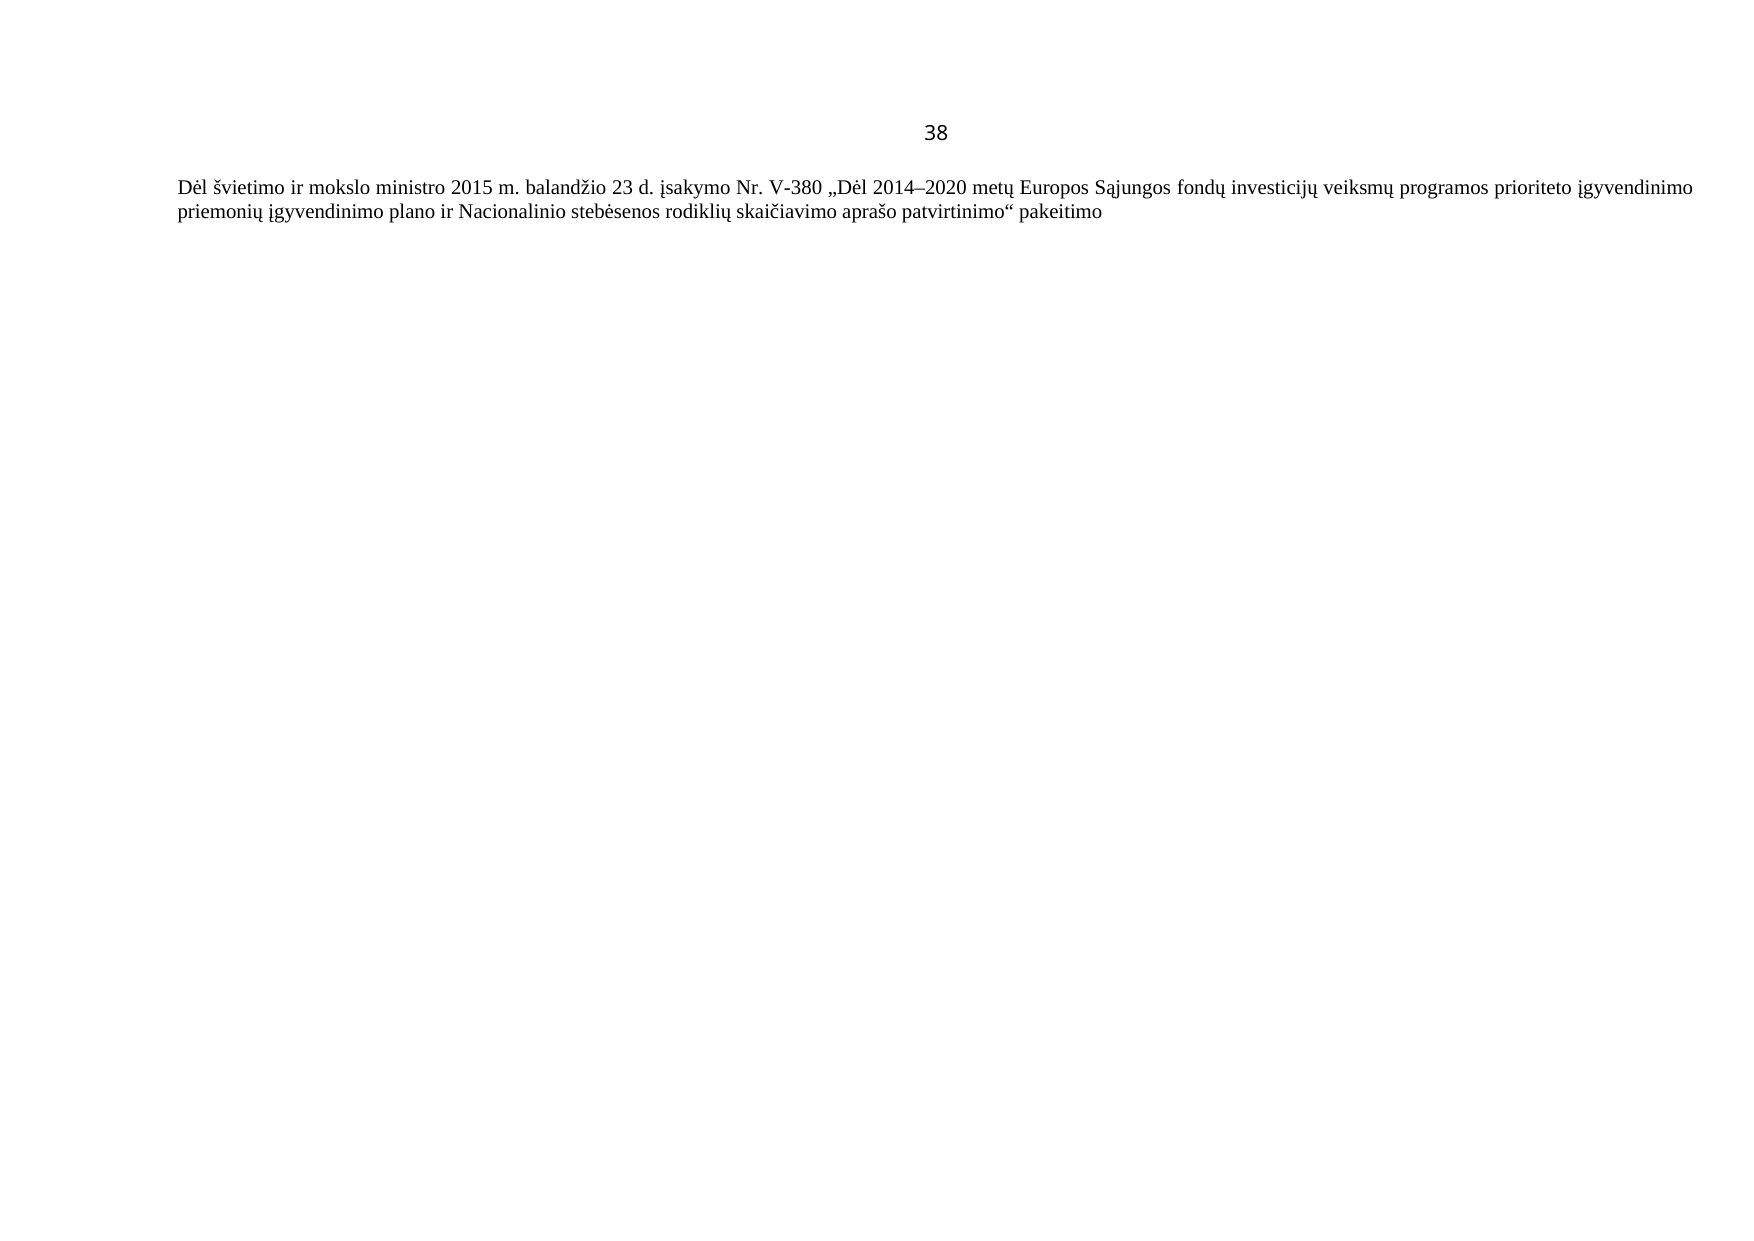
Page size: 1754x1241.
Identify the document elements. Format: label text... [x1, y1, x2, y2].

text Dėl švietimo ir mokslo ministro 2015 m. balandžio 23 d. įsakymo Nr. V-380 „Dėl 2014–2020 metų Europos Sąjungos fondų investicijų veiksmų programos prioriteto įgyvendinimo priemonių įgyvendinimo plano ir Nacionalinio stebėsenos rodiklių skaičiavimo aprašo patvirtinimo“ pakeitimo [177, 175, 1695, 223]
